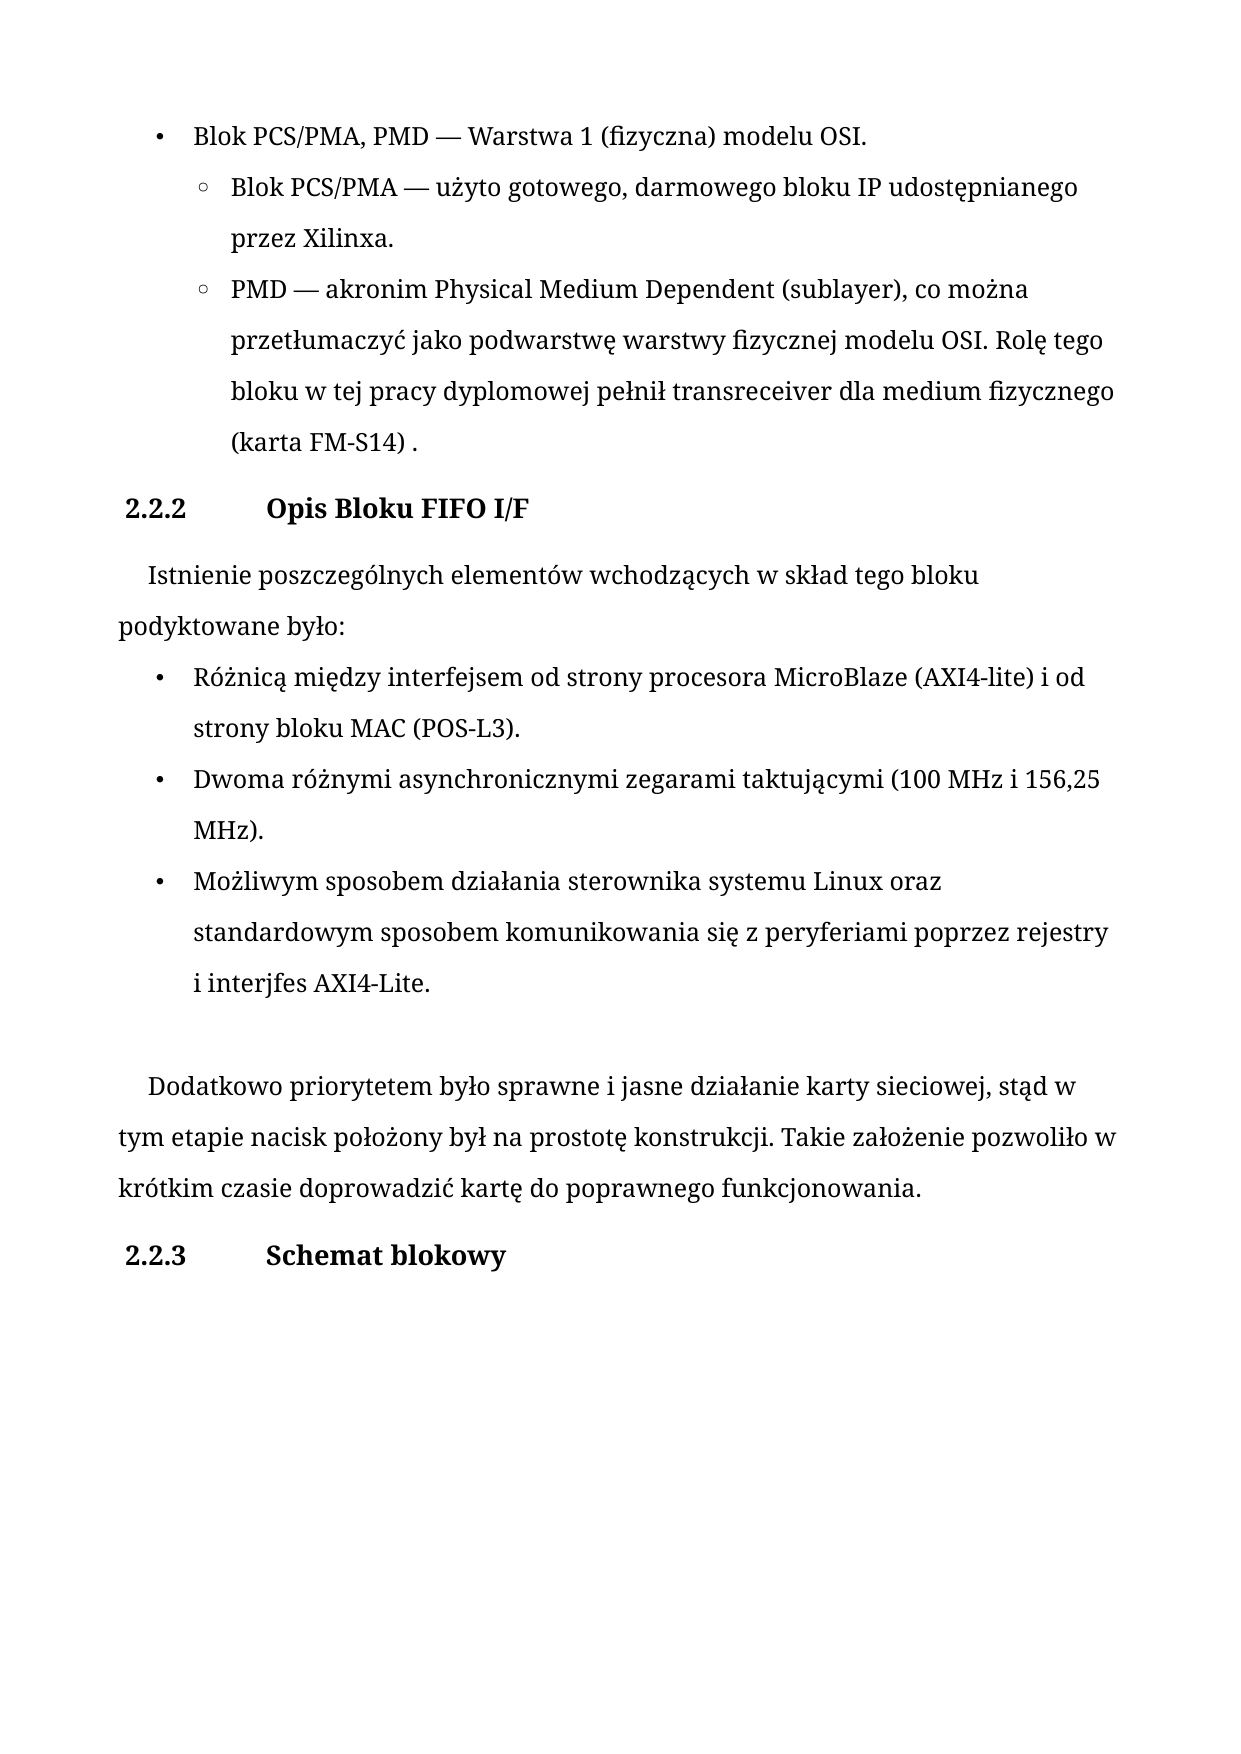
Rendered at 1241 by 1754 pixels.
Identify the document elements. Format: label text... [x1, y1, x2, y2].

list PMD — akronim Physical Medium Dependent (sublayer), co można przetłumaczyć jako podwarstwę warstwy fizycznej modelu OSI. Rolę tego bloku w tej pracy dyplomowej pełnił transreceiver dla medium fizycznego (karta FM-S14) . [193, 271, 1122, 458]
list Blok PCS/PMA, PMD — Warstwa 1 (fizyczna) modelu OSI. [156, 118, 1122, 152]
list Blok PCS/PMA — użyto gotowego, darmowego bloku IP udostępnianego przez Xilinxa. [193, 169, 1122, 254]
list Różnicą między interfejsem od strony procesora MicroBlaze (AXI4-lite) i od strony bloku MAC (POS-L3). [156, 660, 1122, 745]
text Dodatkowo priorytetem było sprawne i jasne działanie karty sieciowej, stąd w tym etapie nacisk położony był na prostotę konstrukcji. Takie założenie pozwoliło w krótkim czasie doprowadzić kartę do poprawnego funkcjonowania. [118, 1068, 1122, 1204]
subtitle Schemat blokowy [118, 1236, 1122, 1273]
text Istnienie poszczególnych elementów wchodzących w skład tego bloku podyktowane było: [118, 558, 1122, 643]
list Możliwym sposobem działania sterownika systemu Linux oraz standardowym sposobem komunikowania się z peryferiami poprzez rejestry i interjfes AXI4-Lite. [156, 864, 1122, 1000]
subtitle Opis Bloku FIFO I/F [118, 490, 1122, 527]
list Dwoma różnymi asynchronicznymi zegarami taktującymi (100 MHz i 156,25 MHz). [156, 762, 1122, 847]
